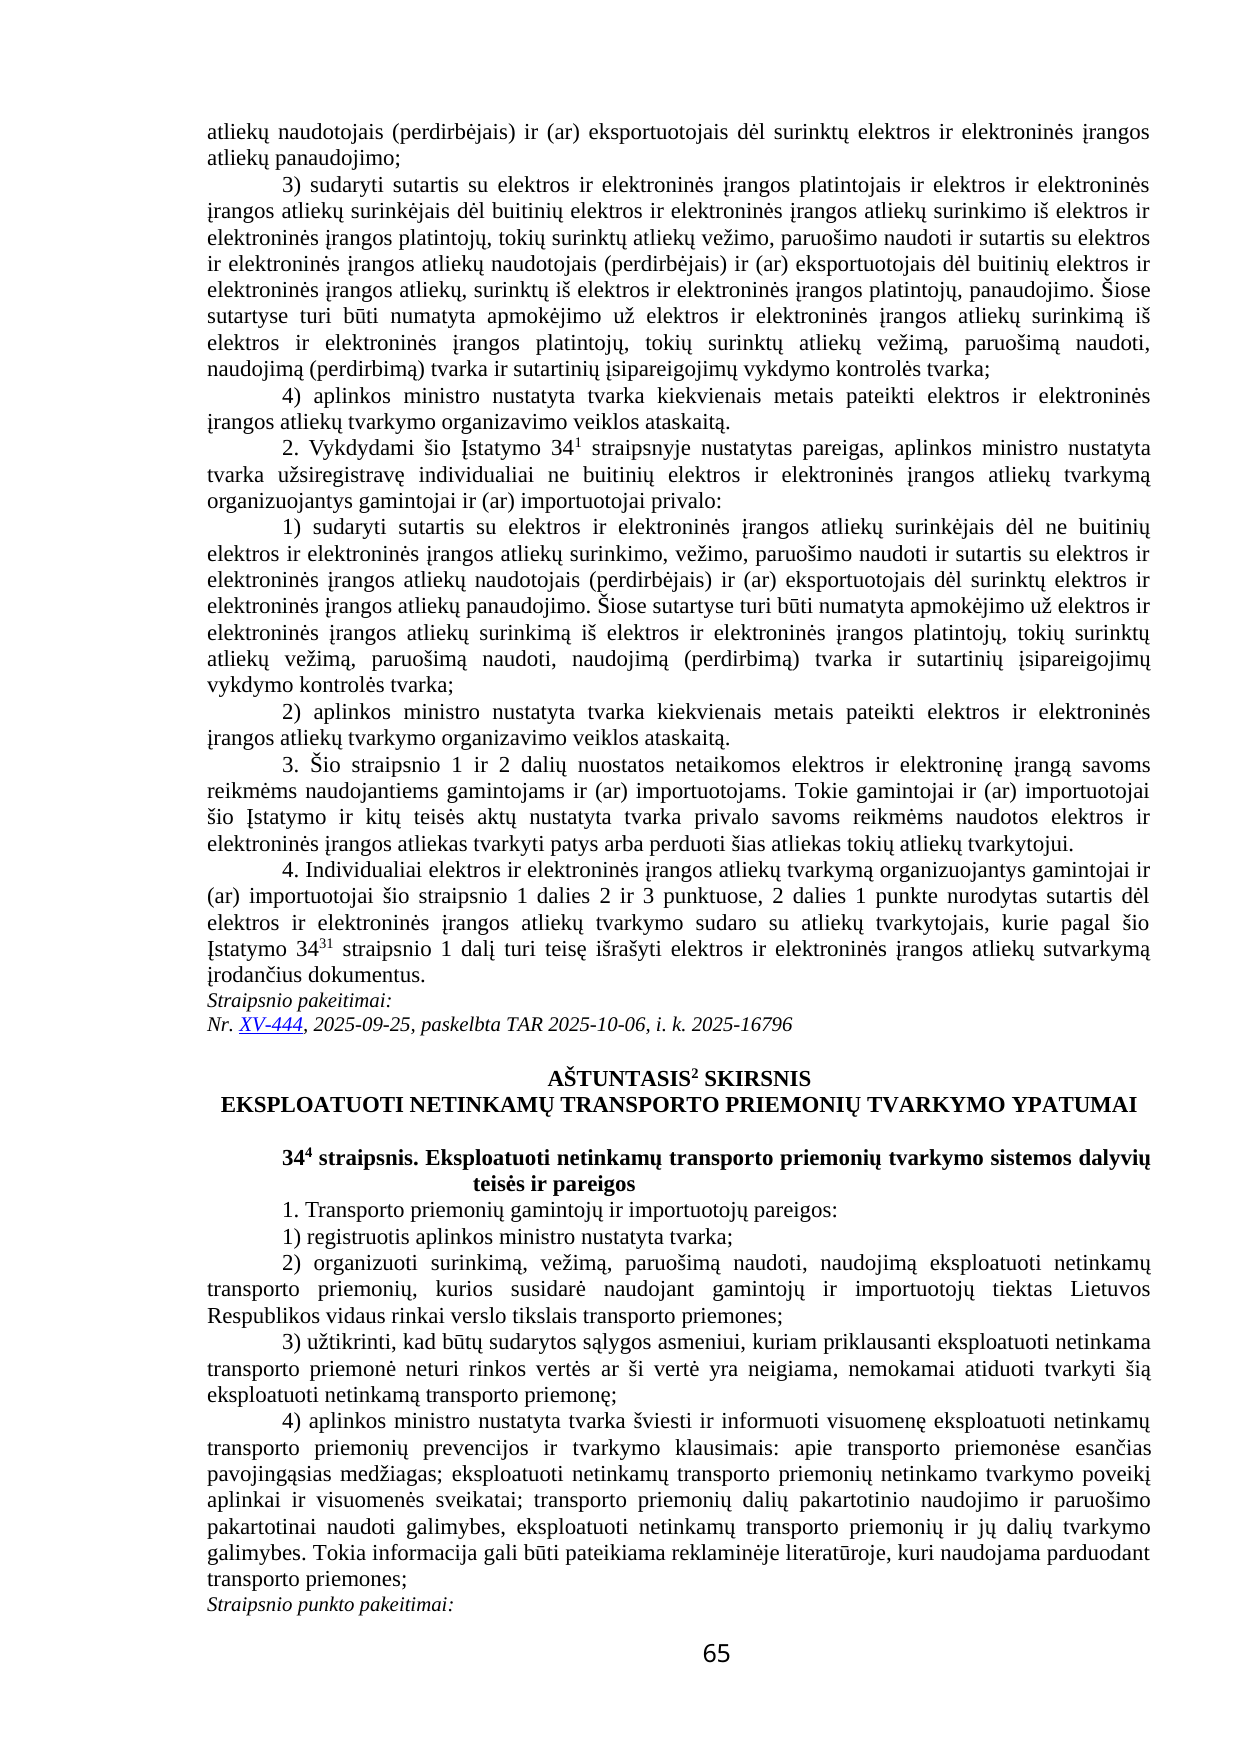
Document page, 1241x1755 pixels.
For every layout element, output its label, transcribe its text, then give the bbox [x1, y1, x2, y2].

text atliekų naudotojais (perdirbėjais) ir (ar) eksportuotojais dėl surinktų elektros ir elektroninės įrangos atliekų panaudojimo; [207, 118, 1152, 171]
text 4) aplinkos ministro nustatyta tvarka šviesti ir informuoti visuomenę eksploatuoti netinkamų transporto priemonių prevencijos ir tvarkymo klausimais: apie transporto priemonėse esančias pavojingąsias medžiagas; eksploatuoti netinkamų transporto priemonių netinkamo tvarkymo poveikį aplinkai ir visuomenės sveikatai; transporto priemonių dalių pakartotinio naudojimo ir paruošimo pakartotinai naudoti galimybes, eksploatuoti netinkamų transporto priemonių ir jų dalių tvarkymo galimybes. Tokia informacija gali būti pateikiama reklaminėje literatūroje, kuri naudojama parduodant transporto priemones; [207, 1407, 1152, 1592]
text 1) sudaryti sutartis su elektros ir elektroninės įrangos atliekų surinkėjais dėl ne buitinių elektros ir elektroninės įrangos atliekų surinkimo, vežimo, paruošimo naudoti ir sutartis su elektros ir elektroninės įrangos atliekų naudotojais (perdirbėjais) ir (ar) eksportuotojais dėl surinktų elektros ir elektroninės įrangos atliekų panaudojimo. Šiose sutartyse turi būti numatyta apmokėjimo už elektros ir elektroninės įrangos atliekų surinkimą iš elektros ir elektroninės įrangos platintojų, tokių surinktų atliekų vežimą, paruošimą naudoti, naudojimą (perdirbimą) tvarka ir sutartinių įsipareigojimų vykdymo kontrolės tvarka; [207, 513, 1152, 698]
text 4. Individualiai elektros ir elektroninės įrangos atliekų tvarkymą organizuojantys gamintojai ir (ar) importuotojai šio straipsnio 1 dalies 2 ir 3 punktuose, 2 dalies 1 punkte nurodytas sutartis dėl elektros ir elektroninės įrangos atliekų tvarkymo sudaro su atliekų tvarkytojais, kurie pagal šio Įstatymo 3431 straipsnio 1 dalį turi teisę išrašyti elektros ir elektroninės įrangos atliekų sutvarkymą įrodančius dokumentus. [207, 856, 1152, 988]
text Straipsnio punkto pakeitimai: [207, 1592, 1152, 1616]
text 2. Vykdydami šio Įstatymo 341 straipsnyje nustatytas pareigas, aplinkos ministro nustatyta tvarka užsiregistravę individualiai ne buitinių elektros ir elektroninės įrangos atliekų tvarkymą organizuojantys gamintojai ir (ar) importuotojai privalo: [207, 434, 1152, 513]
text EKSPLOATUOTI NETINKAMŲ TRANSPORTO PRIEMONIŲ TVARKYMO YPATUMAI [207, 1091, 1152, 1117]
text 4) aplinkos ministro nustatyta tvarka kiekvienais metais pateikti elektros ir elektroninės įrangos atliekų tvarkymo organizavimo veiklos ataskaitą. [207, 382, 1152, 434]
text Straipsnio pakeitimai: [207, 988, 1152, 1012]
text 344 straipsnis. Eksploatuoti netinkamų transporto priemonių tvarkymo sistemos dalyvių teisės ir pareigos [282, 1144, 1152, 1196]
text 1. Transporto priemonių gamintojų ir importuotojų pareigos: [207, 1196, 1152, 1223]
text 1) registruotis aplinkos ministro nustatyta tvarka; [207, 1223, 1152, 1249]
text 2) aplinkos ministro nustatyta tvarka kiekvienais metais pateikti elektros ir elektroninės įrangos atliekų tvarkymo organizavimo veiklos ataskaitą. [207, 698, 1152, 751]
text 3. Šio straipsnio 1 ir 2 dalių nuostatos netaikomos elektros ir elektroninę įrangą savoms reikmėms naudojantiems gamintojams ir (ar) importuotojams. Tokie gamintojai ir (ar) importuotojai šio Įstatymo ir kitų teisės aktų nustatyta tvarka privalo savoms reikmėms naudotos elektros ir elektroninės įrangos atliekas tvarkyti patys arba perduoti šias atliekas tokių atliekų tvarkytojui. [207, 751, 1152, 856]
text 3) užtikrinti, kad būtų sudarytos sąlygos asmeniui, kuriam priklausanti eksploatuoti netinkama transporto priemonė neturi rinkos vertės ar ši vertė yra neigiama, nemokamai atiduoti tvarkyti šią eksploatuoti netinkamą transporto priemonę; [207, 1328, 1152, 1407]
text 2) organizuoti surinkimą, vežimą, paruošimą naudoti, naudojimą eksploatuoti netinkamų transporto priemonių, kurios susidarė naudojant gamintojų ir importuotojų tiektas Lietuvos Respublikos vidaus rinkai verslo tikslais transporto priemones; [207, 1249, 1152, 1328]
text Nr. XV-444, 2025-09-25, paskelbta TAR 2025-10-06, i. k. 2025-16796 [207, 1012, 1152, 1036]
text 3) sudaryti sutartis su elektros ir elektroninės įrangos platintojais ir elektros ir elektroninės įrangos atliekų surinkėjais dėl buitinių elektros ir elektroninės įrangos atliekų surinkimo iš elektros ir elektroninės įrangos platintojų, tokių surinktų atliekų vežimo, paruošimo naudoti ir sutartis su elektros ir elektroninės įrangos atliekų naudotojais (perdirbėjais) ir (ar) eksportuotojais dėl buitinių elektros ir elektroninės įrangos atliekų, surinktų iš elektros ir elektroninės įrangos platintojų, panaudojimo. Šiose sutartyse turi būti numatyta apmokėjimo už elektros ir elektroninės įrangos atliekų surinkimą iš elektros ir elektroninės įrangos platintojų, tokių surinktų atliekų vežimą, paruošimą naudoti, naudojimą (perdirbimą) tvarka ir sutartinių įsipareigojimų vykdymo kontrolės tvarka; [207, 171, 1152, 382]
text AŠTUNTASIS2 SKIRSNIS [207, 1065, 1152, 1091]
